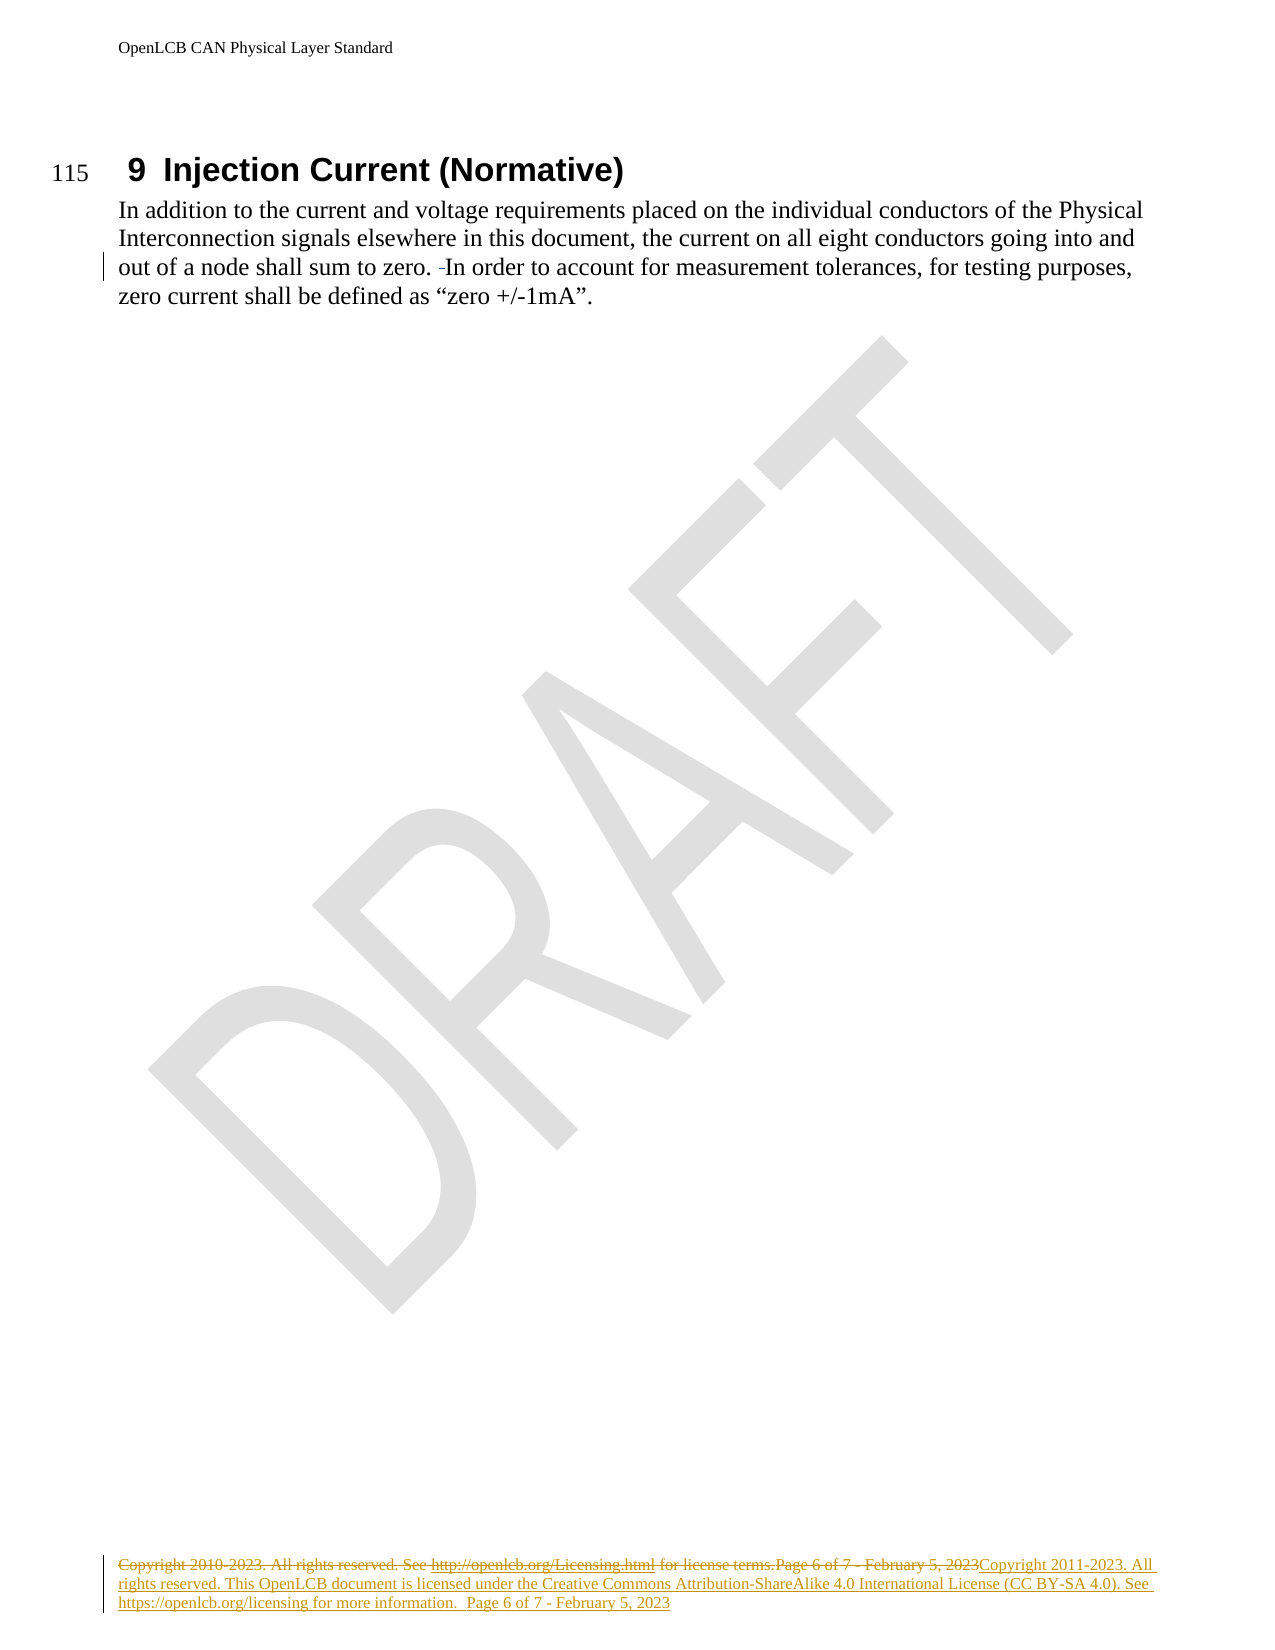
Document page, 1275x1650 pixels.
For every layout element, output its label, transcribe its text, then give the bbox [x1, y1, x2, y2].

subtitle Injection Current (Normative) [118, 150, 1157, 188]
text In addition to the current and voltage requirements placed on the individual conductors of the Physical Interconnection signals elsewhere in this document, the current on all eight conductors going into and out of a node shall sum to zero. In order to account for measurement tolerances, for testing purposes, zero current shall be defined as “zero +/-1mA”. [118, 195, 1157, 310]
